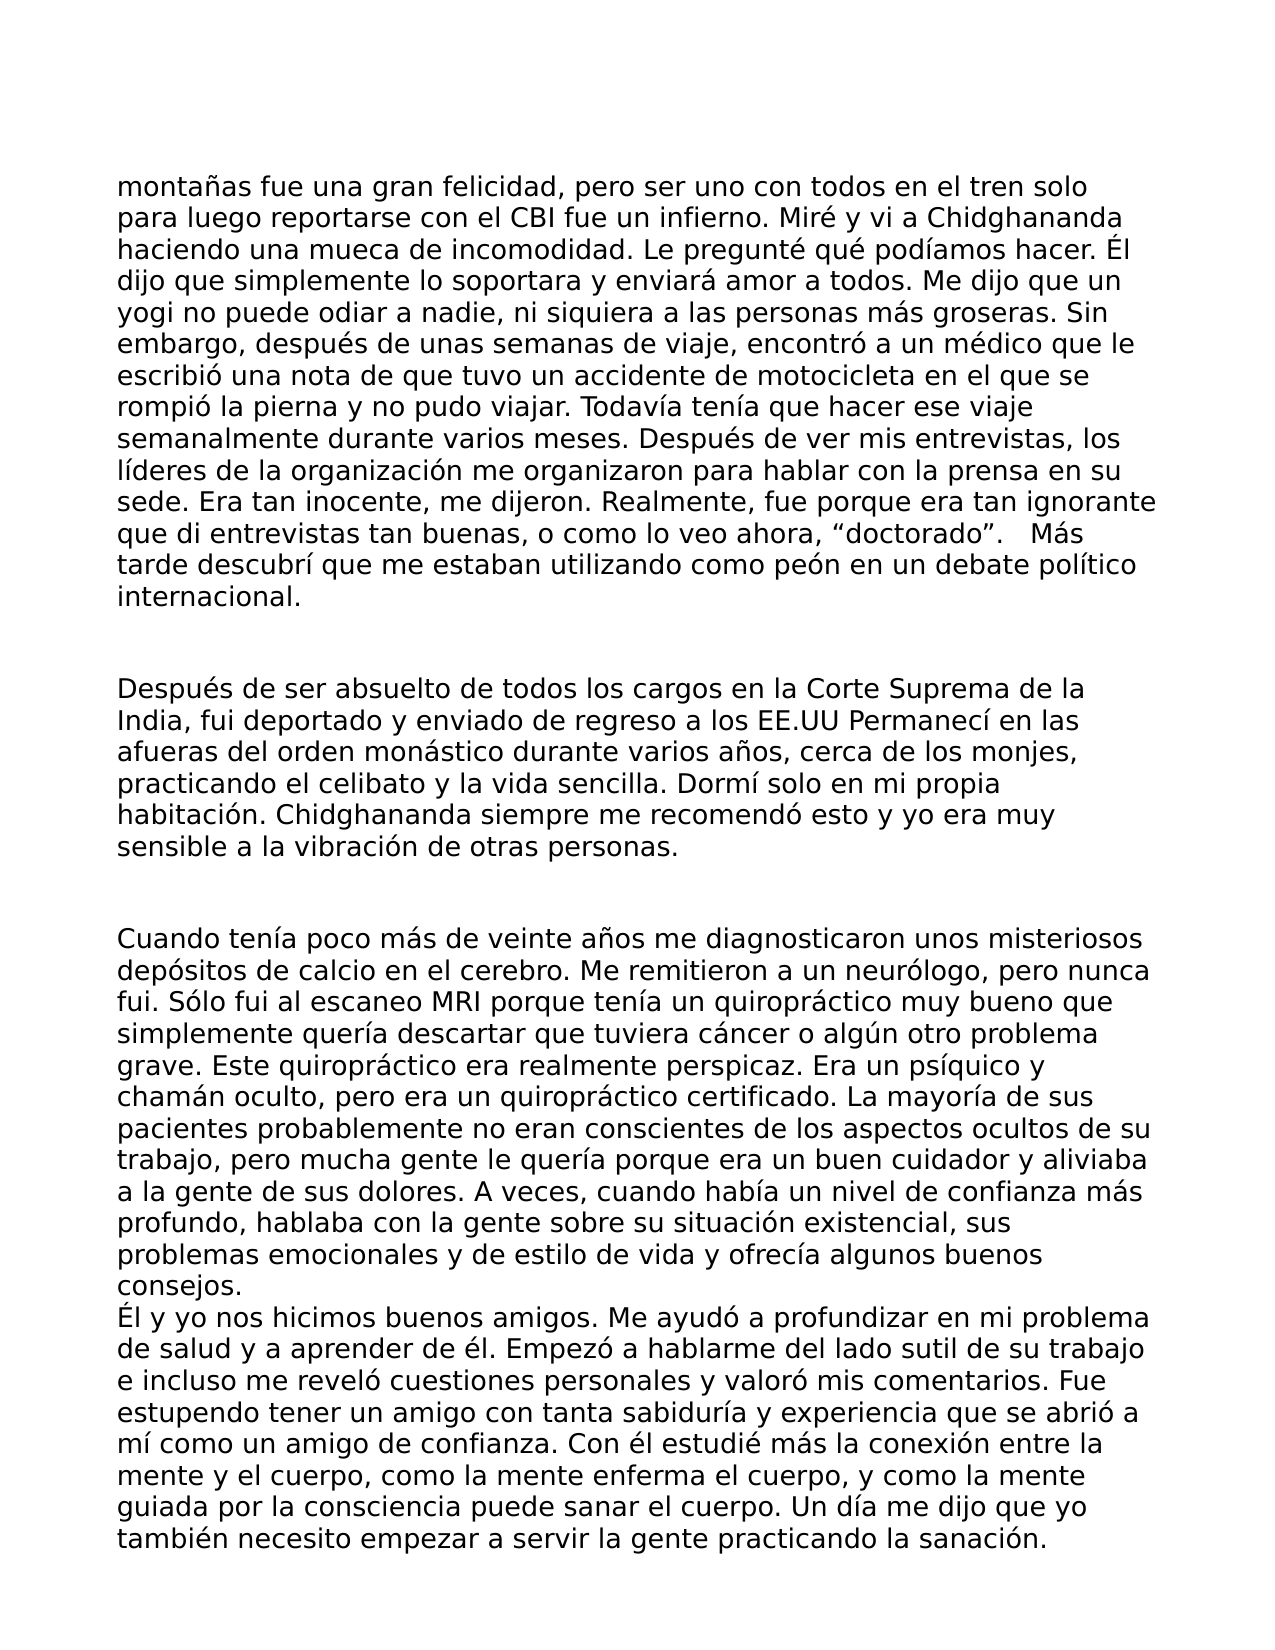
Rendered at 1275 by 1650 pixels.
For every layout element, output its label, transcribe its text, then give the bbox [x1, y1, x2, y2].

text Cuando tenía poco más de veinte años me diagnosticaron unos misteriosos depósitos de calcio en el cerebro. Me remitieron a un neurólogo, pero nunca fui. Sólo fui al escaneo MRI porque tenía un quiropráctico muy bueno que simplemente quería descartar que tuviera cáncer o algún otro problema grave. Este quiropráctico era realmente perspicaz. Era un psíquico y chamán oculto, pero era un quiropráctico certificado. La mayoría de sus pacientes probablemente no eran conscientes de los aspectos ocultos de su trabajo, pero mucha gente le quería porque era un buen cuidador y aliviaba a la gente de sus dolores. A veces, cuando había un nivel de confianza más profundo, hablaba con la gente sobre su situación existencial, sus problemas emocionales y de estilo de vida y ofrecía algunos buenos consejos. Él y yo nos hicimos buenos amigos. Me ayudó a profundizar en mi problema de salud y a aprender de él. Empezó a hablarme del lado sutil de su trabajo e incluso me reveló cuestiones personales y valoró mis comentarios. Fue estupendo tener un amigo con tanta sabiduría y experiencia que se abrió a mí como un amigo de confianza. Con él estudié más la conexión entre la mente y el cuerpo, como la mente enferma el cuerpo, y como la mente guiada por la consciencia puede sanar el cuerpo. Un día me dijo que yo también necesito empezar a servir la gente practicando la sanación. [117, 923, 1158, 1555]
text montañas fue una gran felicidad, pero ser uno con todos en el tren solo para luego reportarse con el CBI fue un infierno. Miré y vi a Chidghananda haciendo una mueca de incomodidad. Le pregunté qué podíamos hacer. Él dijo que simplemente lo soportara y enviará amor a todos. Me dijo que un yogi no puede odiar a nadie, ni siquiera a las personas más groseras. Sin embargo, después de unas semanas de viaje, encontró a un médico que le escribió una nota de que tuvo un accidente de motocicleta en el que se rompió la pierna y no pudo viajar. Todavía tenía que hacer ese viaje semanalmente durante varios meses. Después de ver mis entrevistas, los líderes de la organización me organizaron para hablar con la prensa en su sede. Era tan inocente, me dijeron. Realmente, fue porque era tan ignorante que di entrevistas tan buenas, o como lo veo ahora, “doctorado”. Más tarde descubrí que me estaban utilizando como peón en un debate político internacional. [117, 171, 1158, 613]
text Después de ser absuelto de todos los cargos en la Corte Suprema de la India, fui deportado y enviado de regreso a los EE.UU Permanecí en las afueras del orden monástico durante varios años, cerca de los monjes, practicando el celibato y la vida sencilla. Dormí solo en mi propia habitación. Chidghananda siempre me recomendó esto y yo era muy sensible a la vibración de otras personas. [117, 673, 1158, 863]
